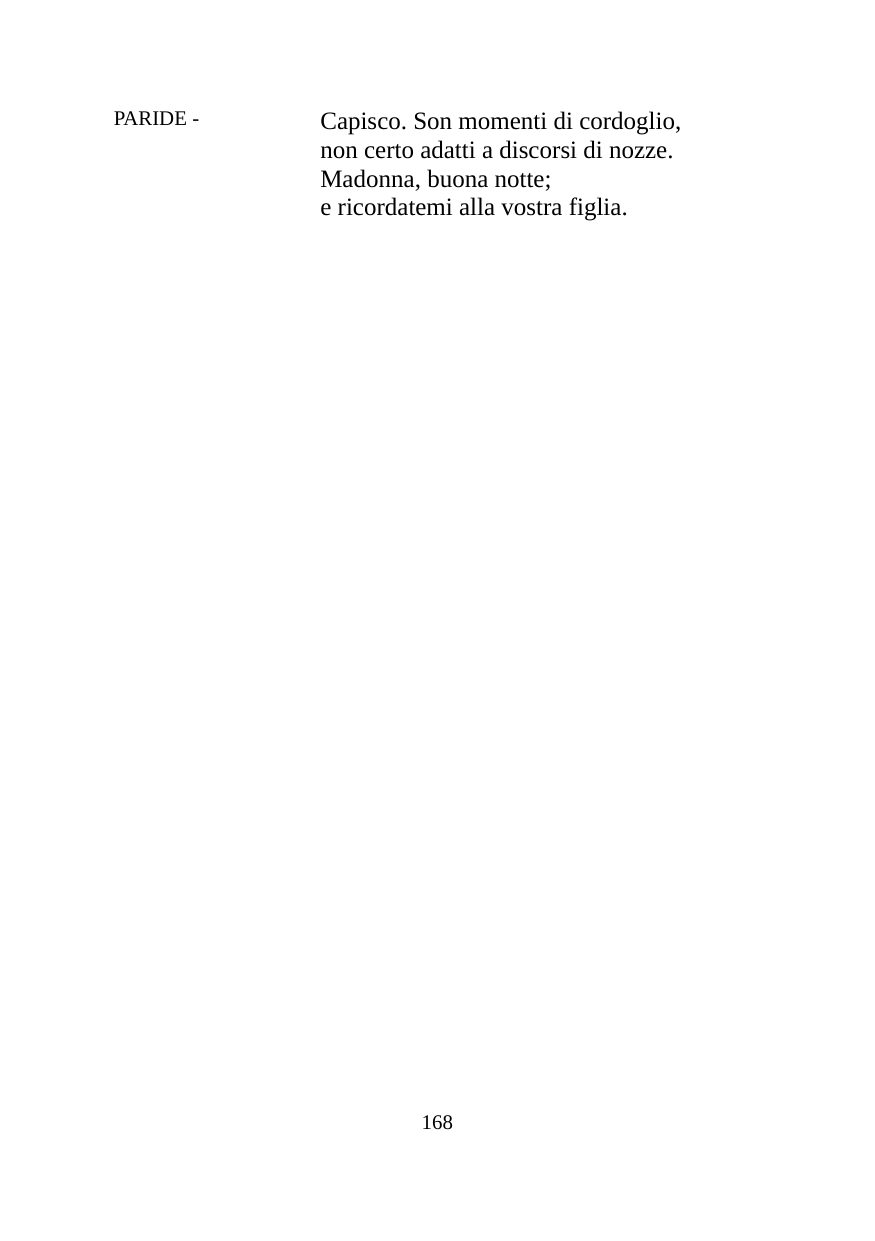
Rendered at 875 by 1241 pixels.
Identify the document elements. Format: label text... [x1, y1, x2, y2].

table_cell Capisco. Son momenti di cordoglio, non certo adatti a discorsi di nozze. Madonna, buona notte; e ricordatemi alla vostra figlia. [313, 106, 768, 250]
table_cell PARIDE - [106, 106, 313, 250]
